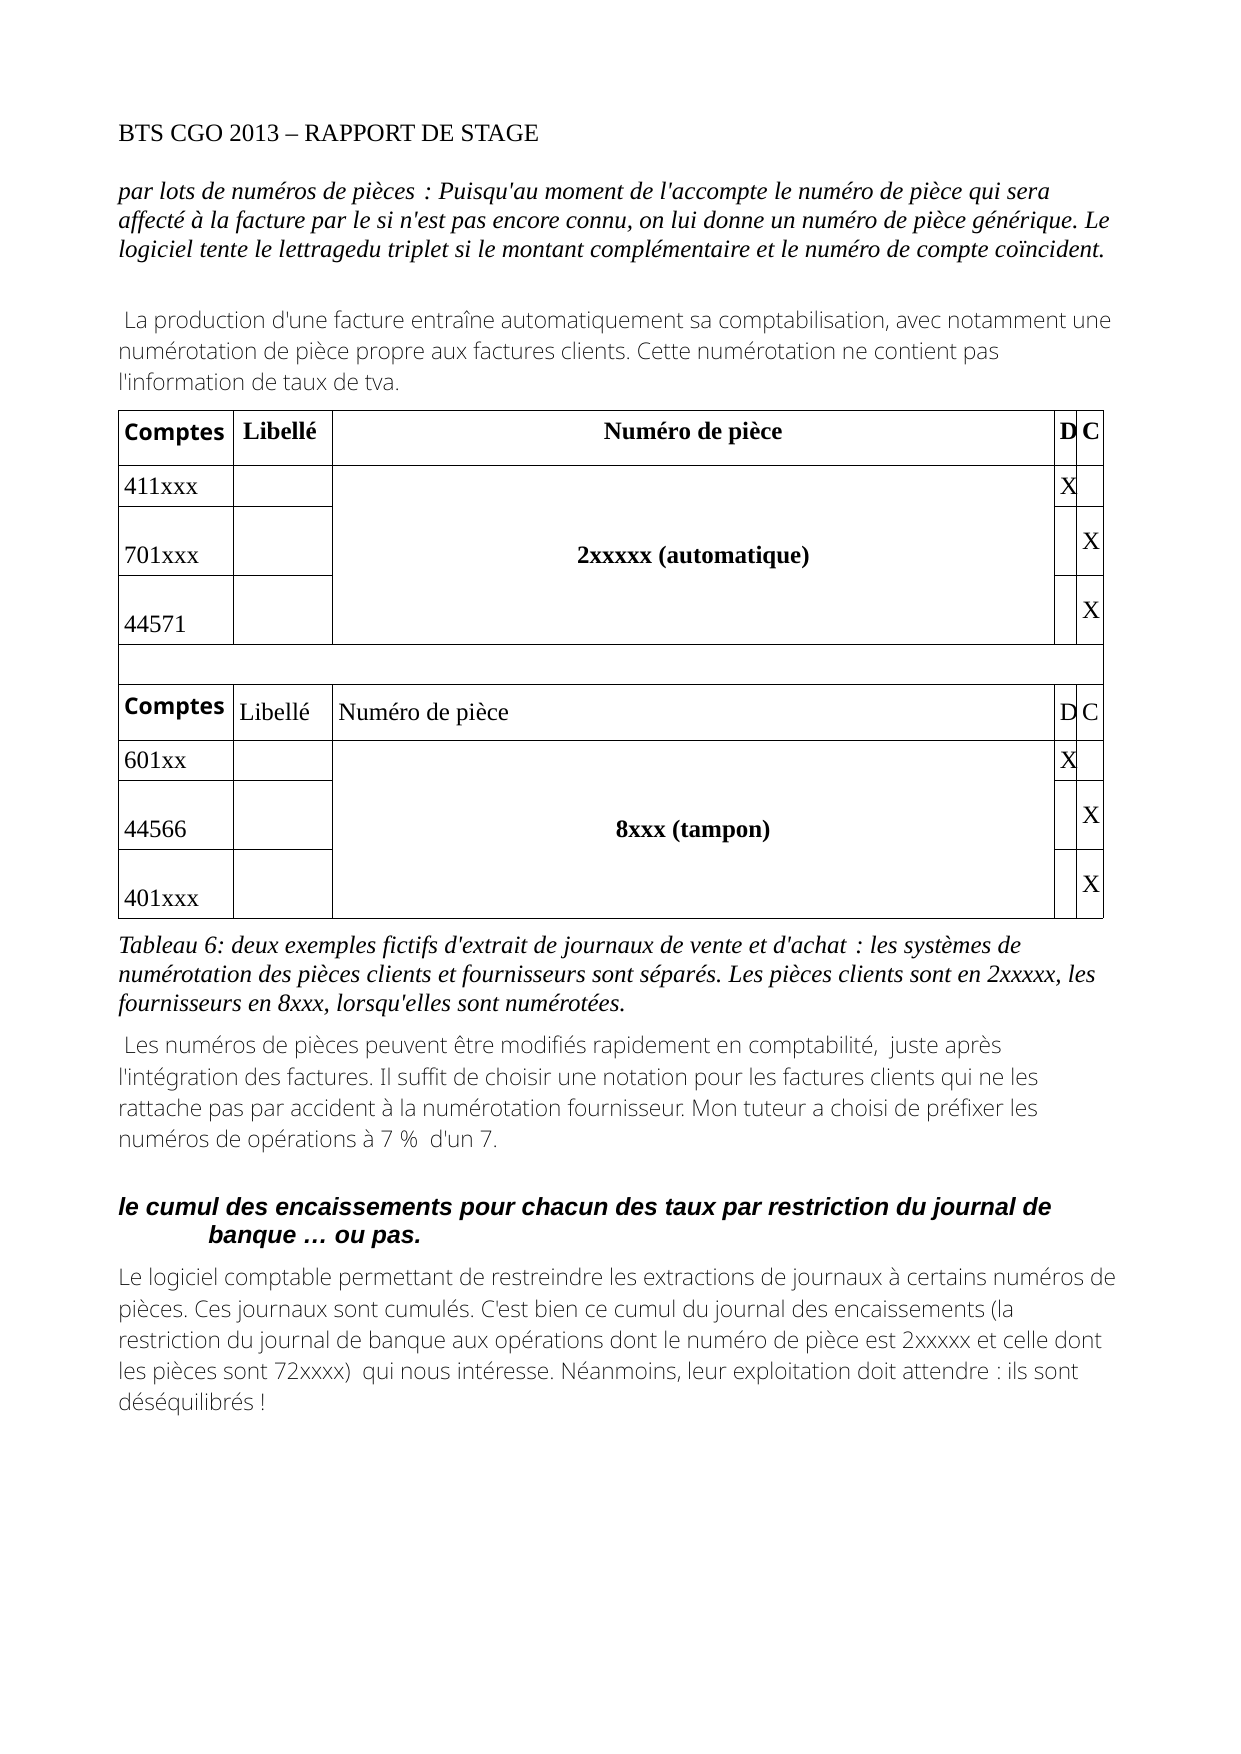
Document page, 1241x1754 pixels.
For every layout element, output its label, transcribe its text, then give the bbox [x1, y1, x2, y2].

table_cell [1055, 576, 1076, 644]
table_cell [1077, 741, 1103, 780]
table_cell [1077, 466, 1103, 506]
table_cell 44566 [119, 781, 233, 849]
table_header D [1065, 424, 1072, 438]
table_cell [234, 850, 332, 918]
subtitle le cumul des encaissements pour chacun des taux par restriction du journal de banque … ou pas. [118, 1192, 1122, 1249]
table_cell X [1055, 741, 1076, 780]
table_header Numéro de pièce [333, 411, 1054, 465]
text La production d'une facture entraîne automatiquement sa comptabilisation, avec notamment une numérotation de pièce propre aux factures clients. Cette numérotation ne contient pas l'information de taux de tva. [118, 304, 1122, 398]
table_header Libellé [234, 411, 332, 465]
table_cell [234, 781, 332, 849]
table_cell 44571 [119, 576, 233, 644]
table_cell X [1055, 466, 1076, 506]
text Tableau 6: deux exemples fictifs d'extrait de journaux de vente et d'achat : les systèmes de numérotation des pièces clients et fournisseurs sont séparés. Les pièces clients sont en 2xxxxx, les fournisseurs en 8xxx, lorsqu'elles sont numérotées. [118, 931, 1122, 1017]
table_cell 411xxx [119, 466, 233, 506]
table_header C [1077, 411, 1103, 465]
table_cell X [1077, 507, 1103, 575]
table_cell [234, 576, 332, 644]
table_cell X [1077, 850, 1103, 918]
table_header D [1055, 411, 1076, 465]
table_cell [234, 741, 332, 780]
table_cell [234, 507, 332, 575]
text Le logiciel comptable permettant de restreindre les extractions de journaux à certains numéros de pièces. Ces journaux sont cumulés. C'est bien ce cumul du journal des encaissements (la restriction du journal de banque aux opérations dont le numéro de pièce est 2xxxxx et celle dont les pièces sont 72xxxx) qui nous intéresse. Néanmoins, leur exploitation doit attendre : ils sont déséquilibrés ! [118, 1261, 1122, 1418]
table_cell 601xx [119, 741, 233, 780]
table_cell D [1064, 705, 1073, 719]
table_cell Comptes [119, 685, 233, 739]
table_cell [1055, 507, 1076, 575]
table_cell C [1077, 685, 1103, 739]
table_cell Numéro de pièce [333, 685, 1054, 739]
table_cell [234, 466, 332, 506]
text par lots de numéros de pièces : Puisqu'au moment de l'accompte le numéro de pièce qui sera affecté à la facture par le si n'est pas encore connu, on lui donne un numéro de pièce générique. Le logiciel tente le lettragedu triplet si le montant complémentaire et le numéro de compte coïncident. [118, 176, 1122, 263]
table_cell 2xxxxx (automatique) [333, 466, 1054, 644]
table_cell D [1055, 685, 1076, 739]
table_cell [1055, 781, 1076, 849]
table_cell X [1077, 576, 1103, 644]
table_cell 401xxx [119, 850, 233, 918]
table_cell [119, 645, 1103, 684]
text Les numéros de pièces peuvent être modifiés rapidement en comptabilité, juste après l'intégration des factures. Il suffit de choisir une notation pour les factures clients qui ne les rattache pas par accident à la numérotation fournisseur. Mon tuteur a choisi de préfixer les numéros de opérations à 7 % d'un 7. [118, 1029, 1122, 1154]
table_cell [1055, 850, 1076, 918]
table_cell 8xxx (tampon) [333, 741, 1054, 918]
table_cell Libellé [234, 685, 332, 739]
table_cell 701xxx [119, 507, 233, 575]
table_header Comptes [119, 411, 233, 465]
table_cell X [1077, 781, 1103, 849]
